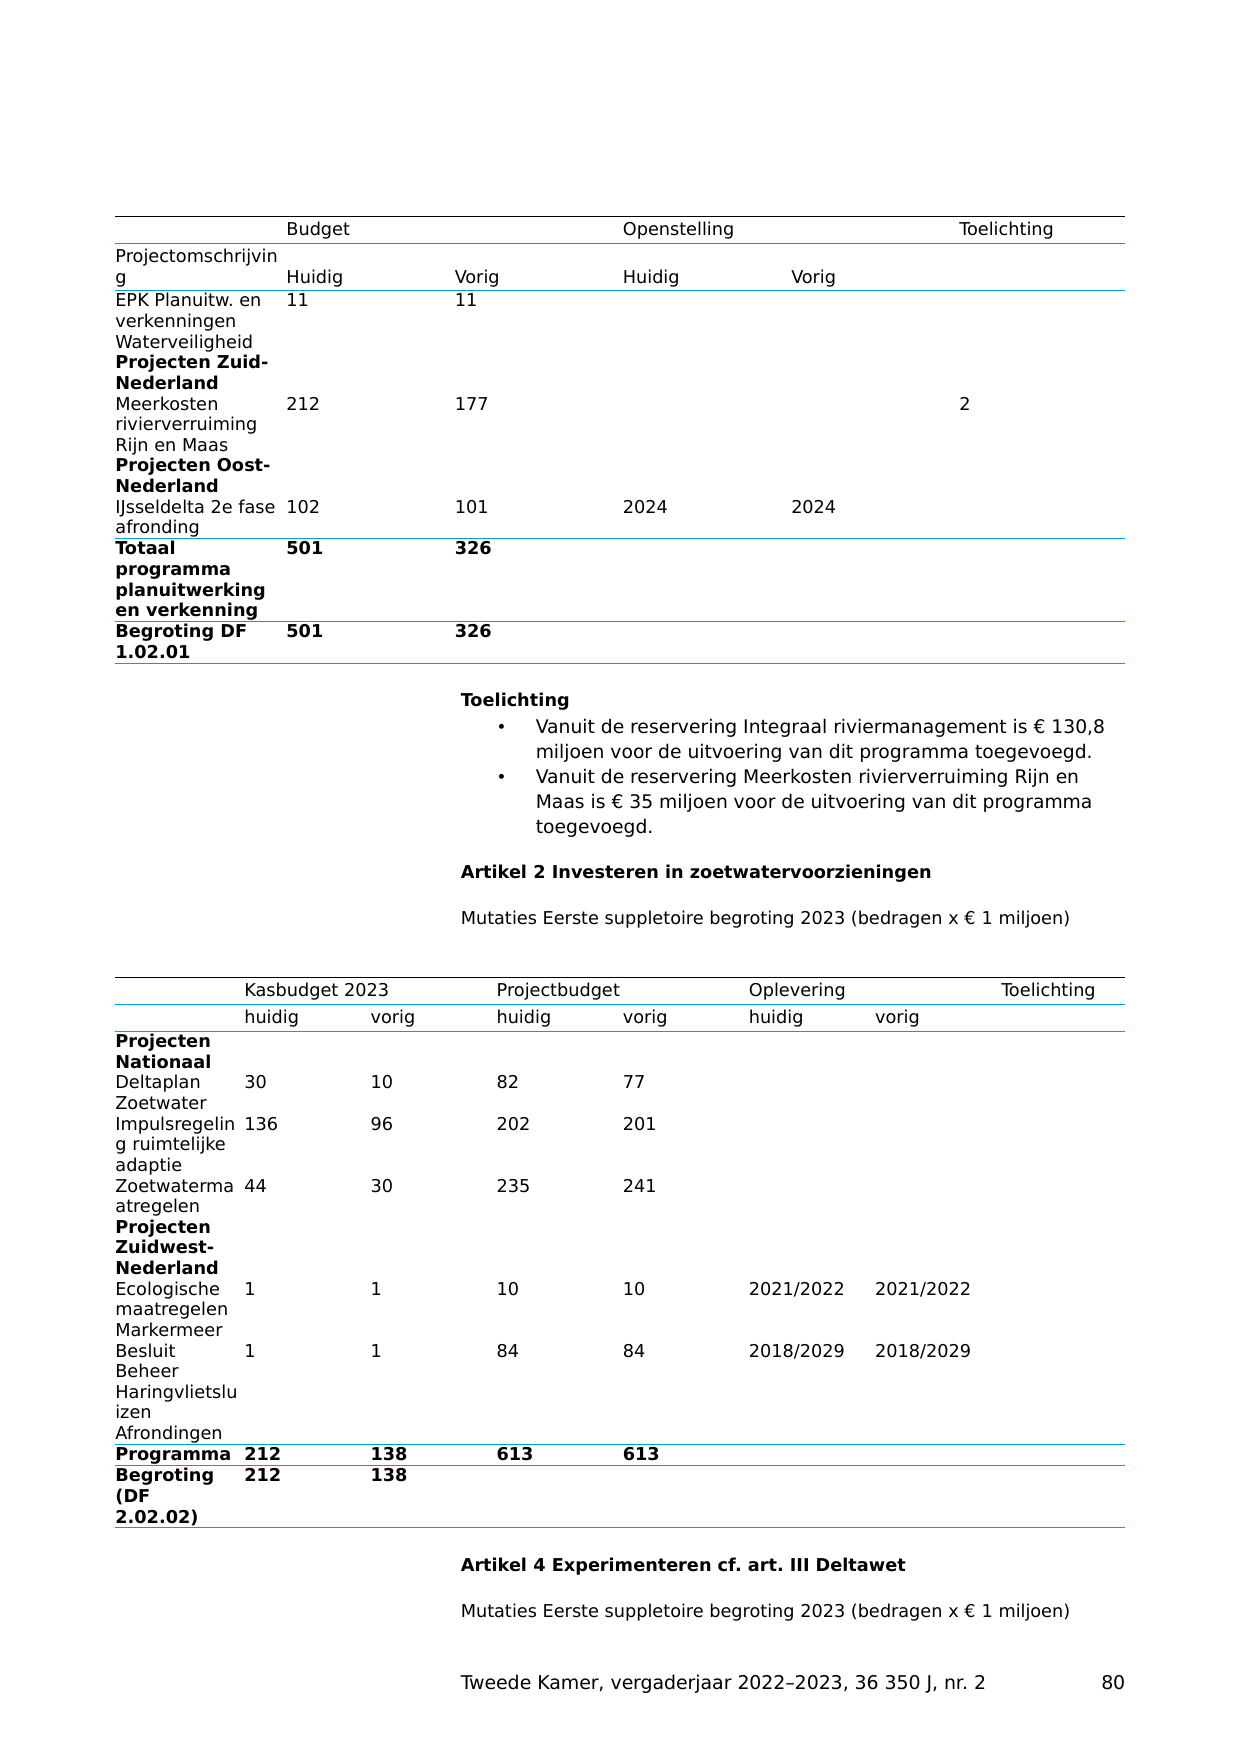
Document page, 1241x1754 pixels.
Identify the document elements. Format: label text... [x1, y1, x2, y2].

table_cell [872, 1114, 998, 1176]
table_cell [620, 352, 788, 393]
table_cell [241, 1423, 367, 1444]
table_cell [746, 1217, 872, 1279]
table_cell [956, 291, 1125, 352]
table_cell afronding [115, 517, 283, 538]
table_cell Vorig [788, 244, 956, 290]
table_cell [788, 622, 956, 663]
table_cell 2021/2022 [872, 1279, 998, 1341]
table_cell Toelichting [998, 978, 1125, 1004]
table_cell 84 [494, 1341, 620, 1423]
table_cell 613 [620, 1445, 746, 1465]
table_cell [998, 1176, 1125, 1217]
table_cell 77 [620, 1073, 746, 1114]
table_cell 212 [241, 1445, 367, 1465]
text Mutaties Eerste suppletoire begroting 2023 (bedragen x € 1 miljoen) [461, 1599, 1125, 1622]
table_cell 84 [620, 1341, 746, 1423]
table_cell 2018/2029 [746, 1341, 872, 1423]
table_cell 10 [494, 1279, 620, 1341]
table_cell [956, 497, 1125, 517]
table_cell [620, 291, 788, 352]
table_cell [115, 1005, 241, 1031]
table_cell [788, 352, 956, 393]
table_cell [620, 394, 788, 455]
table_cell [872, 1032, 998, 1072]
table_cell [283, 352, 452, 393]
table_cell 101 [452, 497, 620, 517]
table_cell [998, 1073, 1125, 1114]
table_cell [872, 1423, 998, 1444]
table_cell EPK Planuitw. en verkenningen Waterveiligheid [115, 291, 283, 352]
table_cell 201 [620, 1114, 746, 1176]
table_cell [788, 291, 956, 352]
table_cell 11 [283, 291, 452, 352]
table_cell huidig [746, 1005, 872, 1031]
table_cell Meerkosten rivierverruiming Rijn en Maas [115, 394, 283, 455]
table_cell 138 [368, 1445, 493, 1465]
text Artikel 2 Investeren in zoetwatervoorzieningen [461, 860, 1125, 883]
table_cell vorig [368, 1005, 493, 1031]
table_cell [115, 978, 241, 1004]
table_cell [746, 1423, 872, 1444]
table_cell Kasbudget 2023 [241, 978, 493, 1004]
table_cell 613 [494, 1445, 620, 1465]
table_cell 1 [368, 1279, 493, 1341]
table_cell Totaal programma planuitwerking en verkenning [115, 539, 283, 621]
table_cell [241, 1217, 367, 1279]
text Artikel 4 Experimenteren cf. art. III Deltawet [461, 1553, 1125, 1576]
table_cell [998, 1466, 1125, 1527]
table_cell [452, 455, 620, 497]
table_cell Projecten Zuid-Nederland [115, 352, 283, 393]
table_cell Projectomschrijving [115, 244, 283, 290]
table_cell [998, 1341, 1125, 1423]
table_cell [998, 1032, 1125, 1072]
table_cell [746, 1466, 872, 1527]
table_cell [956, 539, 1125, 621]
table_cell vorig [872, 1005, 998, 1031]
table_cell 326 [452, 539, 620, 621]
table_cell IJsseldelta 2e fase [115, 497, 283, 517]
table_cell Toelichting [956, 217, 1125, 243]
table_cell [788, 455, 956, 497]
table_cell 1 [368, 1341, 493, 1423]
table_cell Programma [115, 1445, 241, 1465]
table_cell [746, 1176, 872, 1217]
table_cell [998, 1279, 1125, 1341]
table_cell [998, 1217, 1125, 1279]
text Toelichting [461, 688, 1125, 711]
table_cell 212 [241, 1466, 367, 1527]
table_cell [620, 1466, 746, 1527]
table_cell [494, 1423, 620, 1444]
table_cell [494, 1466, 620, 1527]
table_cell [956, 352, 1125, 393]
table_cell Projecten Oost-Nederland [115, 455, 283, 497]
list Vanuit de reservering Integraal riviermanagement is € 130,8 miljoen voor de uitvoering van dit programma toegevoegd. [498, 713, 1125, 763]
table_cell Projecten Zuidwest-Nederland [115, 1217, 241, 1279]
table_cell [872, 1466, 998, 1527]
table_cell vorig [620, 1005, 746, 1031]
table_cell Impulsregeling ruimtelijke adaptie [115, 1114, 241, 1176]
table_cell [368, 1032, 493, 1072]
table_cell [788, 539, 956, 621]
table_cell 2021/2022 [746, 1279, 872, 1341]
table_cell Ecologische maatregelen Markermeer [115, 1279, 241, 1341]
table_cell [241, 1032, 367, 1072]
table_cell 202 [494, 1114, 620, 1176]
table_cell [998, 1423, 1125, 1444]
table_cell [956, 244, 1125, 290]
table_cell 2 [956, 394, 1125, 455]
table_cell 1 [241, 1341, 367, 1423]
table_cell [998, 1005, 1125, 1031]
table_cell Afrondingen [115, 1423, 241, 1444]
table_cell [620, 622, 788, 663]
table_cell [115, 217, 283, 243]
table_cell huidig [494, 1005, 620, 1031]
table_cell [452, 352, 620, 393]
table_cell [956, 517, 1125, 538]
table_cell [872, 1176, 998, 1217]
table_cell [494, 1032, 620, 1072]
table_cell [788, 394, 956, 455]
table_cell 2024 [788, 497, 956, 517]
table_cell Begroting (DF 2.02.02) [115, 1466, 241, 1527]
table_header Tabel 24 Realisatieprogramma zoetwatervoorziening [115, 952, 1125, 977]
table_cell Huidig [283, 244, 452, 290]
table_cell Begroting DF 1.02.01 [115, 622, 283, 663]
table_cell [872, 1445, 998, 1465]
table_cell Projecten Nationaal [115, 1032, 241, 1072]
table_cell 2018/2029 [872, 1341, 998, 1423]
table_cell 30 [241, 1073, 367, 1114]
table_cell 1 [241, 1279, 367, 1341]
table_cell [788, 517, 956, 538]
table_cell [620, 1032, 746, 1072]
table_cell [746, 1032, 872, 1072]
table_cell Openstelling [620, 217, 956, 243]
table_cell 82 [494, 1073, 620, 1114]
table_cell 138 [368, 1466, 493, 1527]
table_cell 44 [241, 1176, 367, 1217]
table_cell [620, 539, 788, 621]
table_cell [746, 1073, 872, 1114]
table_cell 212 [283, 394, 452, 455]
table_cell [283, 517, 452, 538]
table_cell Budget [283, 217, 620, 243]
text Mutaties Eerste suppletoire begroting 2023 (bedragen x € 1 miljoen) [461, 906, 1125, 929]
table_cell [872, 1217, 998, 1279]
table_cell 102 [283, 497, 452, 517]
table_cell 177 [452, 394, 620, 455]
table_cell 501 [283, 539, 452, 621]
table_cell [872, 1073, 998, 1114]
table_cell [620, 1423, 746, 1444]
table_cell [620, 517, 788, 538]
list Vanuit de reservering Meerkosten rivierverruiming Rijn en Maas is € 35 miljoen voor de uitvoering van dit programma toegevoegd. [498, 763, 1125, 838]
table_cell [998, 1445, 1125, 1465]
table_cell 501 [283, 622, 452, 663]
table_cell [620, 455, 788, 497]
table_cell 11 [452, 291, 620, 352]
table_cell [998, 1114, 1125, 1176]
table_cell 2024 [620, 497, 788, 517]
table_header Tabel 23 Verkenningen en planuitwerking waterveiligheid [115, 191, 1125, 216]
table_cell [620, 1217, 746, 1279]
table_cell huidig [241, 1005, 367, 1031]
table_cell 241 [620, 1176, 746, 1217]
table_cell 235 [494, 1176, 620, 1217]
table_cell 326 [452, 622, 620, 663]
table_cell Zoetwatermaatregelen [115, 1176, 241, 1217]
table_cell [368, 1217, 493, 1279]
table_cell 96 [368, 1114, 493, 1176]
table_cell Projectbudget [494, 978, 746, 1004]
table_cell [452, 517, 620, 538]
table_cell [494, 1217, 620, 1279]
table_cell [746, 1114, 872, 1176]
table_cell Huidig [620, 244, 788, 290]
table_cell [956, 455, 1125, 497]
table_cell 136 [241, 1114, 367, 1176]
table_cell 10 [368, 1073, 493, 1114]
table_cell [368, 1423, 493, 1444]
table_cell Vorig [452, 244, 620, 290]
table_cell Besluit Beheer Haringvlietsluizen [115, 1341, 241, 1423]
table_cell 30 [368, 1176, 493, 1217]
table_cell 10 [620, 1279, 746, 1341]
table_cell Deltaplan Zoetwater [115, 1073, 241, 1114]
table_cell [283, 455, 452, 497]
table_cell [956, 622, 1125, 663]
table_cell Oplevering [746, 978, 998, 1004]
table_cell [746, 1445, 872, 1465]
